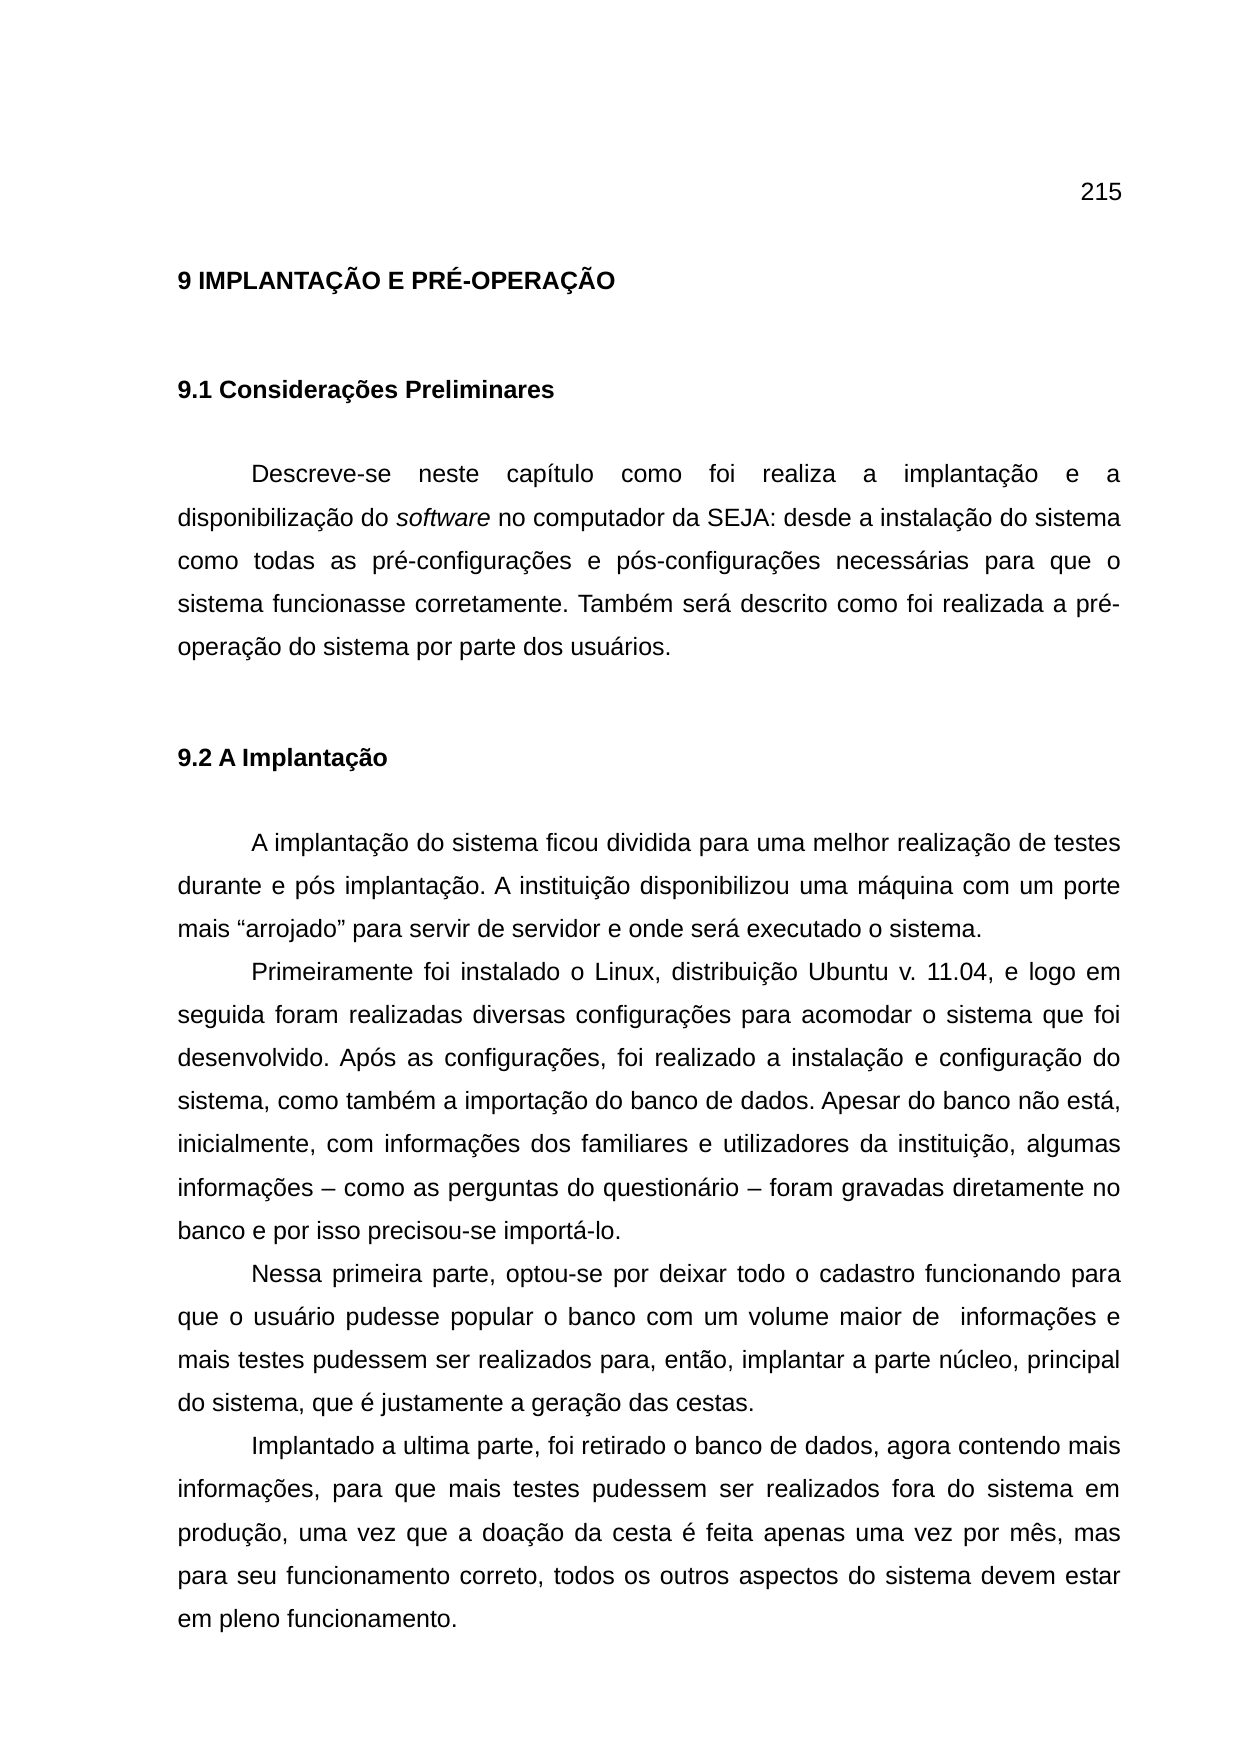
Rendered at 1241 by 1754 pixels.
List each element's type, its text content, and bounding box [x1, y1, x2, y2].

subtitle 9.2 A Implantação [177, 743, 1122, 772]
subtitle 9.1 Considerações Preliminares [177, 375, 1122, 404]
subtitle 9 IMPLANTAÇÃO E PRÉ-OPERAÇÃO [177, 266, 1122, 294]
text Implantado a ultima parte, foi retirado o banco de dados, agora contendo mais informações, para que mais testes pudessem ser realizados fora do sistema em produção, uma vez que a doação da cesta é feita apenas uma vez por mês, mas para seu funcionamento correto, todos os outros aspectos do sistema devem estar em pleno funcionamento. [177, 1431, 1122, 1633]
text A implantação do sistema ficou dividida para uma melhor realização de testes durante e pós implantação. A instituição disponibilizou uma máquina com um porte mais “arrojado” para servir de servidor e onde será executado o sistema. [177, 828, 1122, 943]
text Descreve-se neste capítulo como foi realiza a implantação e a disponibilização do software no computador da SEJA: desde a instalação do sistema como todas as pré-configurações e pós-configurações necessárias para que o sistema funcionasse corretamente. Também será descrito como foi realizada a pré-operação do sistema por parte dos usuários. [177, 459, 1122, 661]
text Primeiramente foi instalado o Linux, distribuição Ubuntu v. 11.04, e logo em seguida foram realizadas diversas configurações para acomodar o sistema que foi desenvolvido. Após as configurações, foi realizado a instalação e configuração do sistema, como também a importação do banco de dados. Apesar do banco não está, inicialmente, com informações dos familiares e utilizadores da instituição, algumas informações – como as perguntas do questionário – foram gravadas diretamente no banco e por isso precisou-se importá-lo. [177, 957, 1122, 1244]
text Nessa primeira parte, optou-se por deixar todo o cadastro funcionando para que o usuário pudesse popular o banco com um volume maior de informações e mais testes pudessem ser realizados para, então, implantar a parte núcleo, principal do sistema, que é justamente a geração das cestas. [177, 1259, 1122, 1417]
